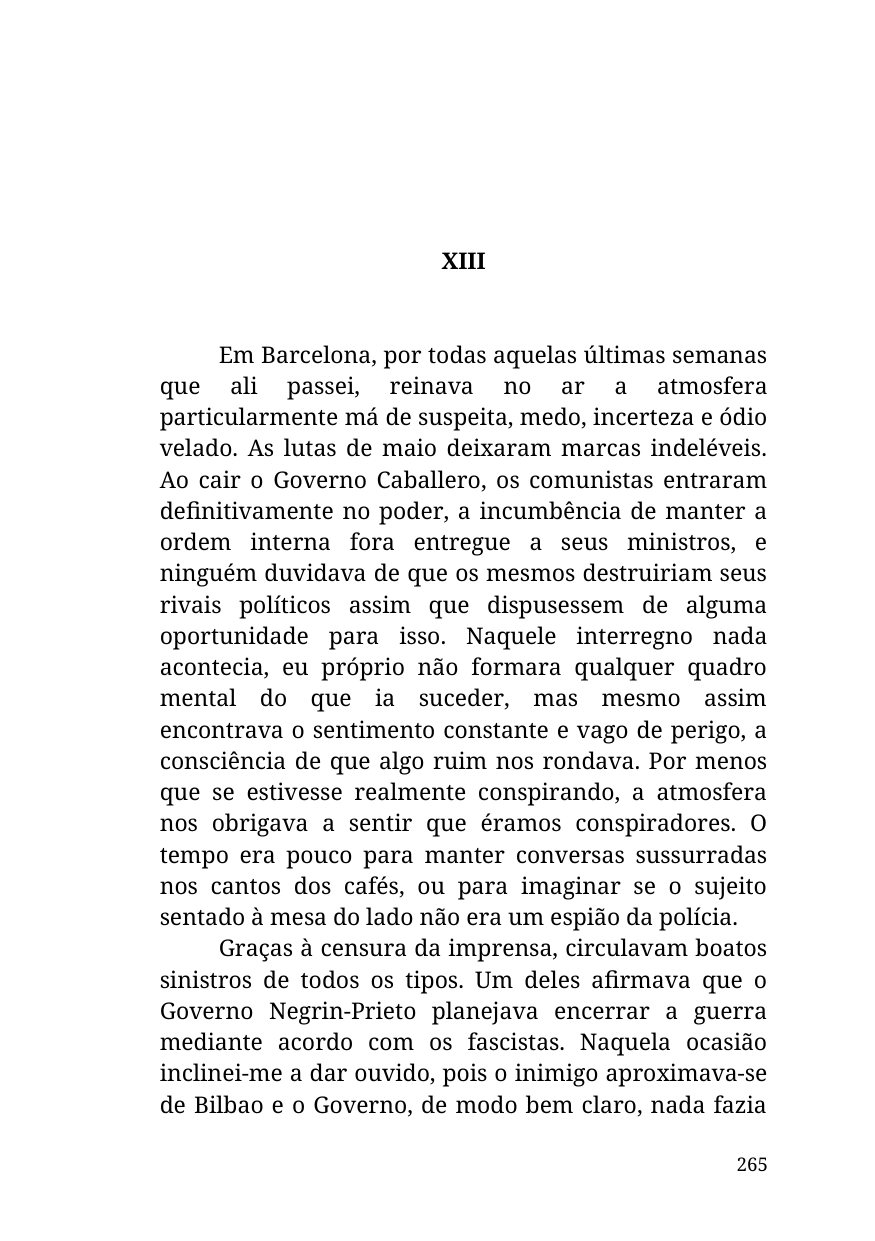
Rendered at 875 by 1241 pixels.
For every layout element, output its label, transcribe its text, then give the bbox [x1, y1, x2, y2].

text Em Barcelona, por todas aquelas últimas semanas que ali passei, reinava no ar a atmosfera particularmente má de suspeita, medo, incerteza e ódio velado. As lutas de maio deixaram marcas indeléveis. Ao cair o Governo Caballero, os comunistas entraram definitivamente no poder, a incumbência de manter a ordem interna fora entregue a seus ministros, e ninguém duvidava de que os mesmos destruiriam seus rivais políticos assim que dispusessem de alguma oportunidade para isso. Naquele interregno nada acontecia, eu próprio não formara qualquer quadro mental do que ia suceder, mas mesmo assim encontrava o sentimento constante e vago de perigo, a consciência de que algo ruim nos rondava. Por menos que se estivesse realmente conspirando, a atmosfera nos obrigava a sentir que éramos conspiradores. O tempo era pouco para manter conversas sussurradas nos cantos dos cafés, ou para imaginar se o sujeito sentado à mesa do lado não era um espião da polícia. [159, 338, 768, 932]
text Graças à censura da imprensa, circulavam boatos sinistros de todos os tipos. Um deles afirmava que o Governo Negrin-Prieto planejava encerrar a guerra mediante acordo com os fascistas. Naquela ocasião inclinei-me a dar ouvido, pois o inimigo aproximava-se de Bilbao e o Governo, de modo bem claro, nada fazia [159, 932, 768, 1120]
text XIII [159, 245, 768, 276]
